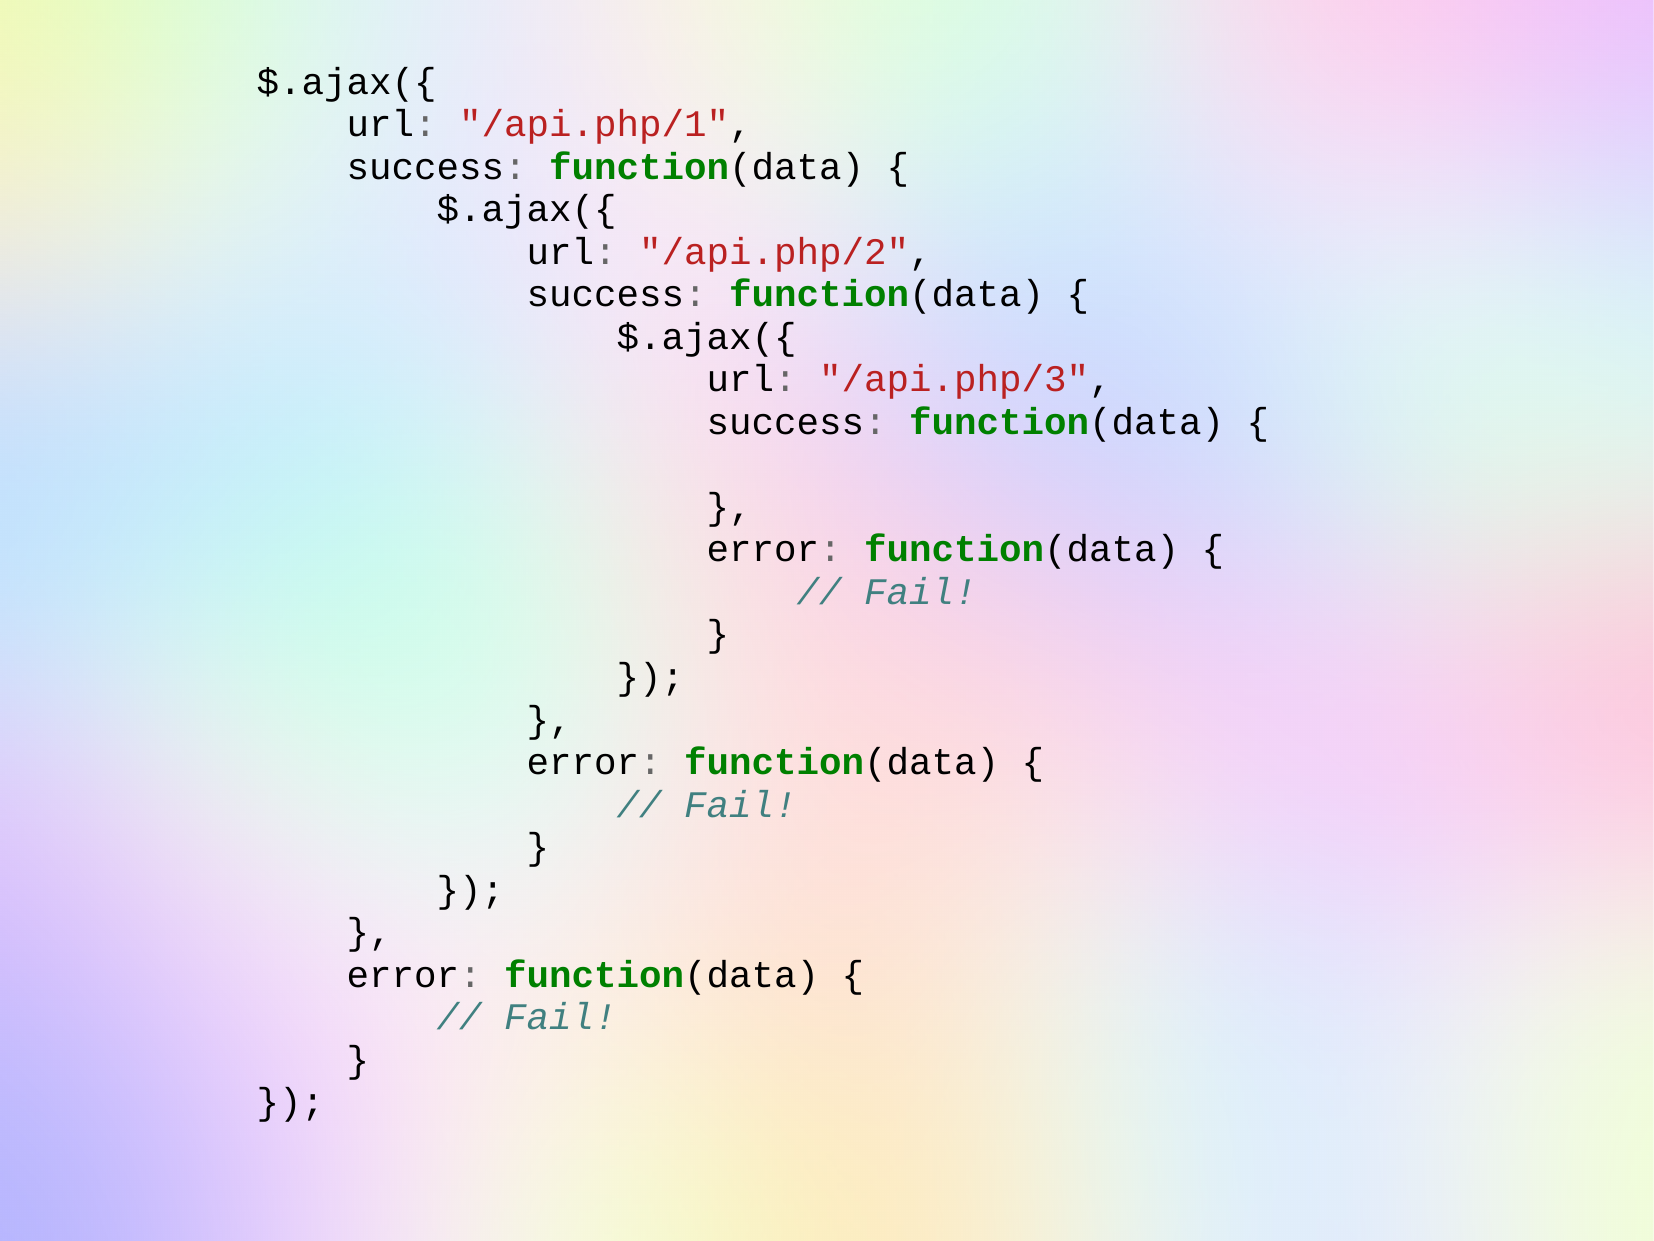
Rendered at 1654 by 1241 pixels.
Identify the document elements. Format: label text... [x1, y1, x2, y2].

text_box $.ajax({ url: "/api.php/1", success: function(data) { $.ajax({ url: "/api.php/2", success: function(data) { $.ajax({ url: "/api.php/3", success: function(data) { }, error: function(data) { // Fail! } }); }, error: function(data) { // Fail! } }); }, error: function(data) { // Fail! } }); [241, 55, 1412, 1185]
picture [0, 0, 1654, 1241]
